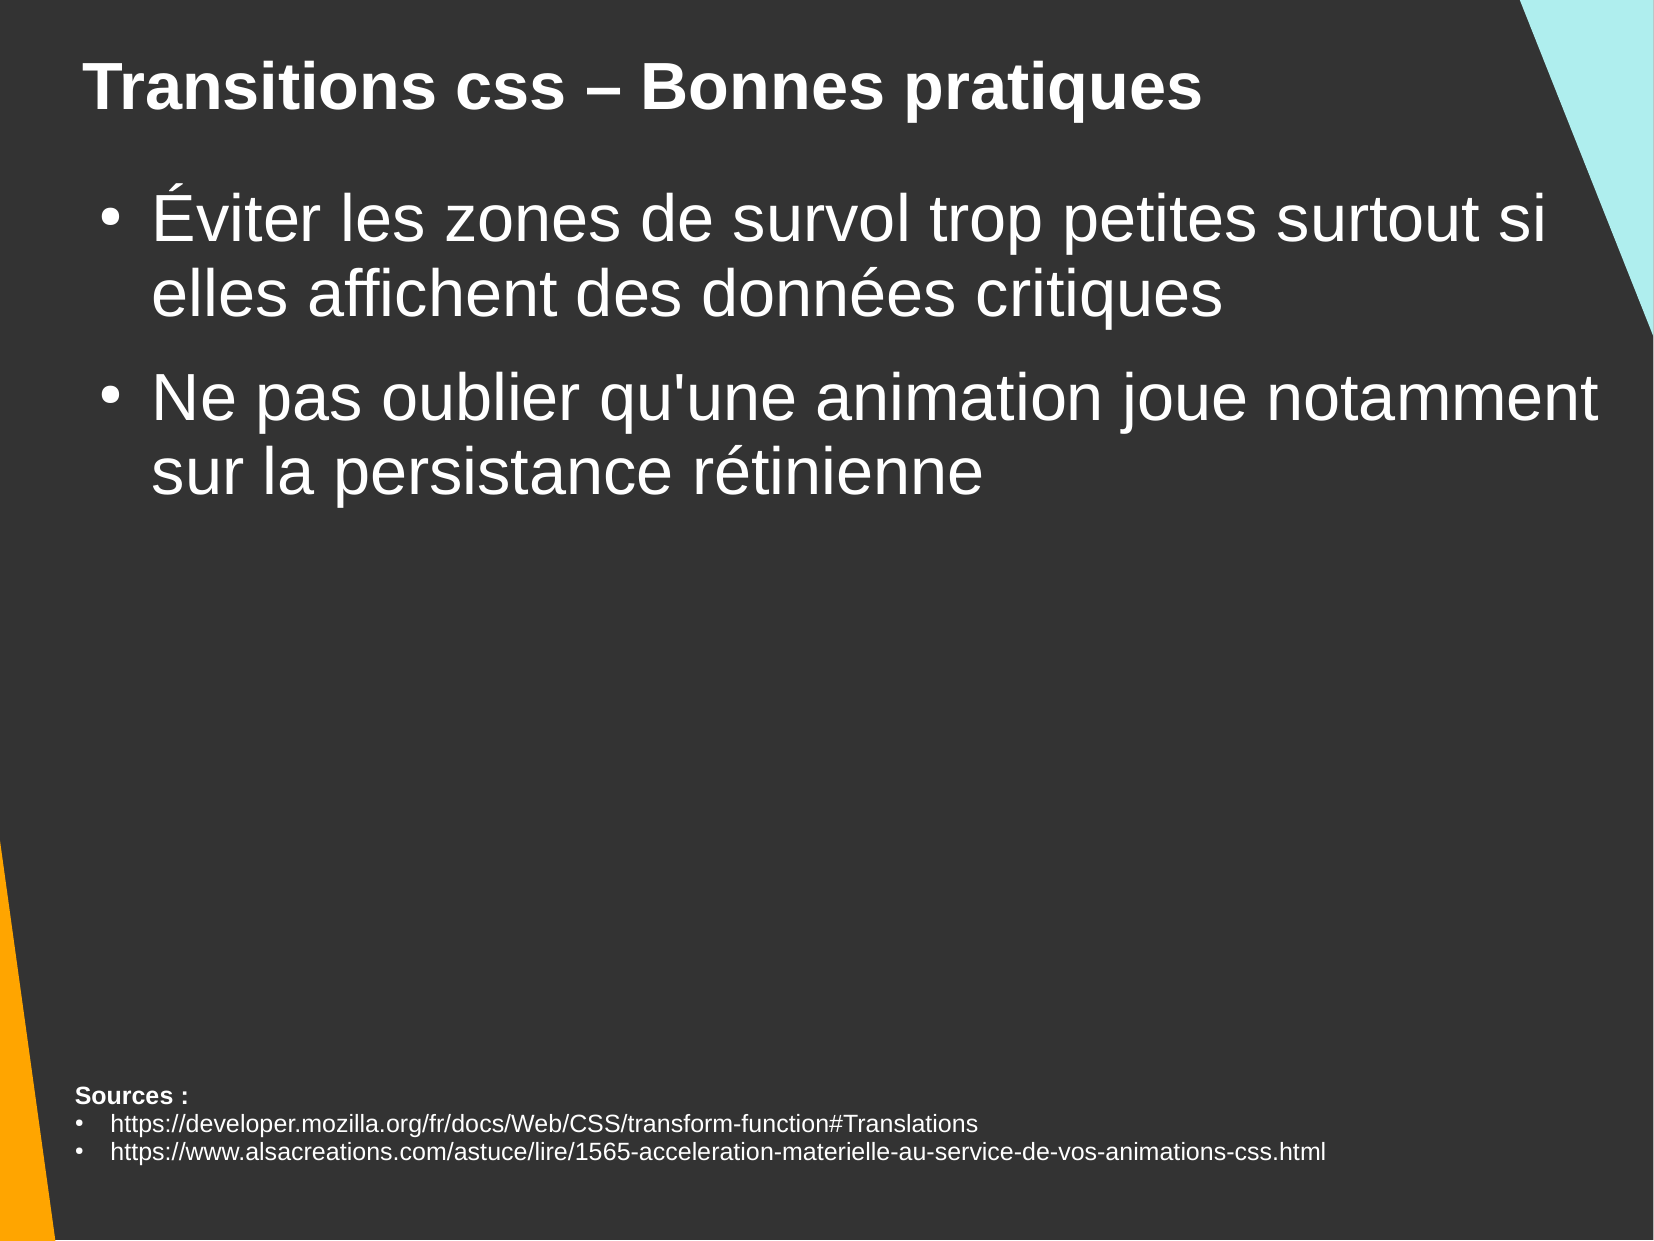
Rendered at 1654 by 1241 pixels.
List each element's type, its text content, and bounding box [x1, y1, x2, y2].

title Transitions css – Bonnes pratiques [82, 49, 1571, 152]
text_box [1519, 0, 1654, 338]
text_box Sources : https://developer.mozilla.org/fr/docs/Web/CSS/transform-function#Translations https://www.alsacreations.com/astuce/lire/1565-acceleration-materielle-au-service-de-vos-animations-css.html [60, 1074, 1546, 1217]
list Éviter les zones de survol trop petites surtout si elles affichent des données critiques Ne pas oublier qu'une animation joue notamment sur la persistance rétinienne [80, 180, 1630, 1028]
text_box [0, 840, 56, 1241]
